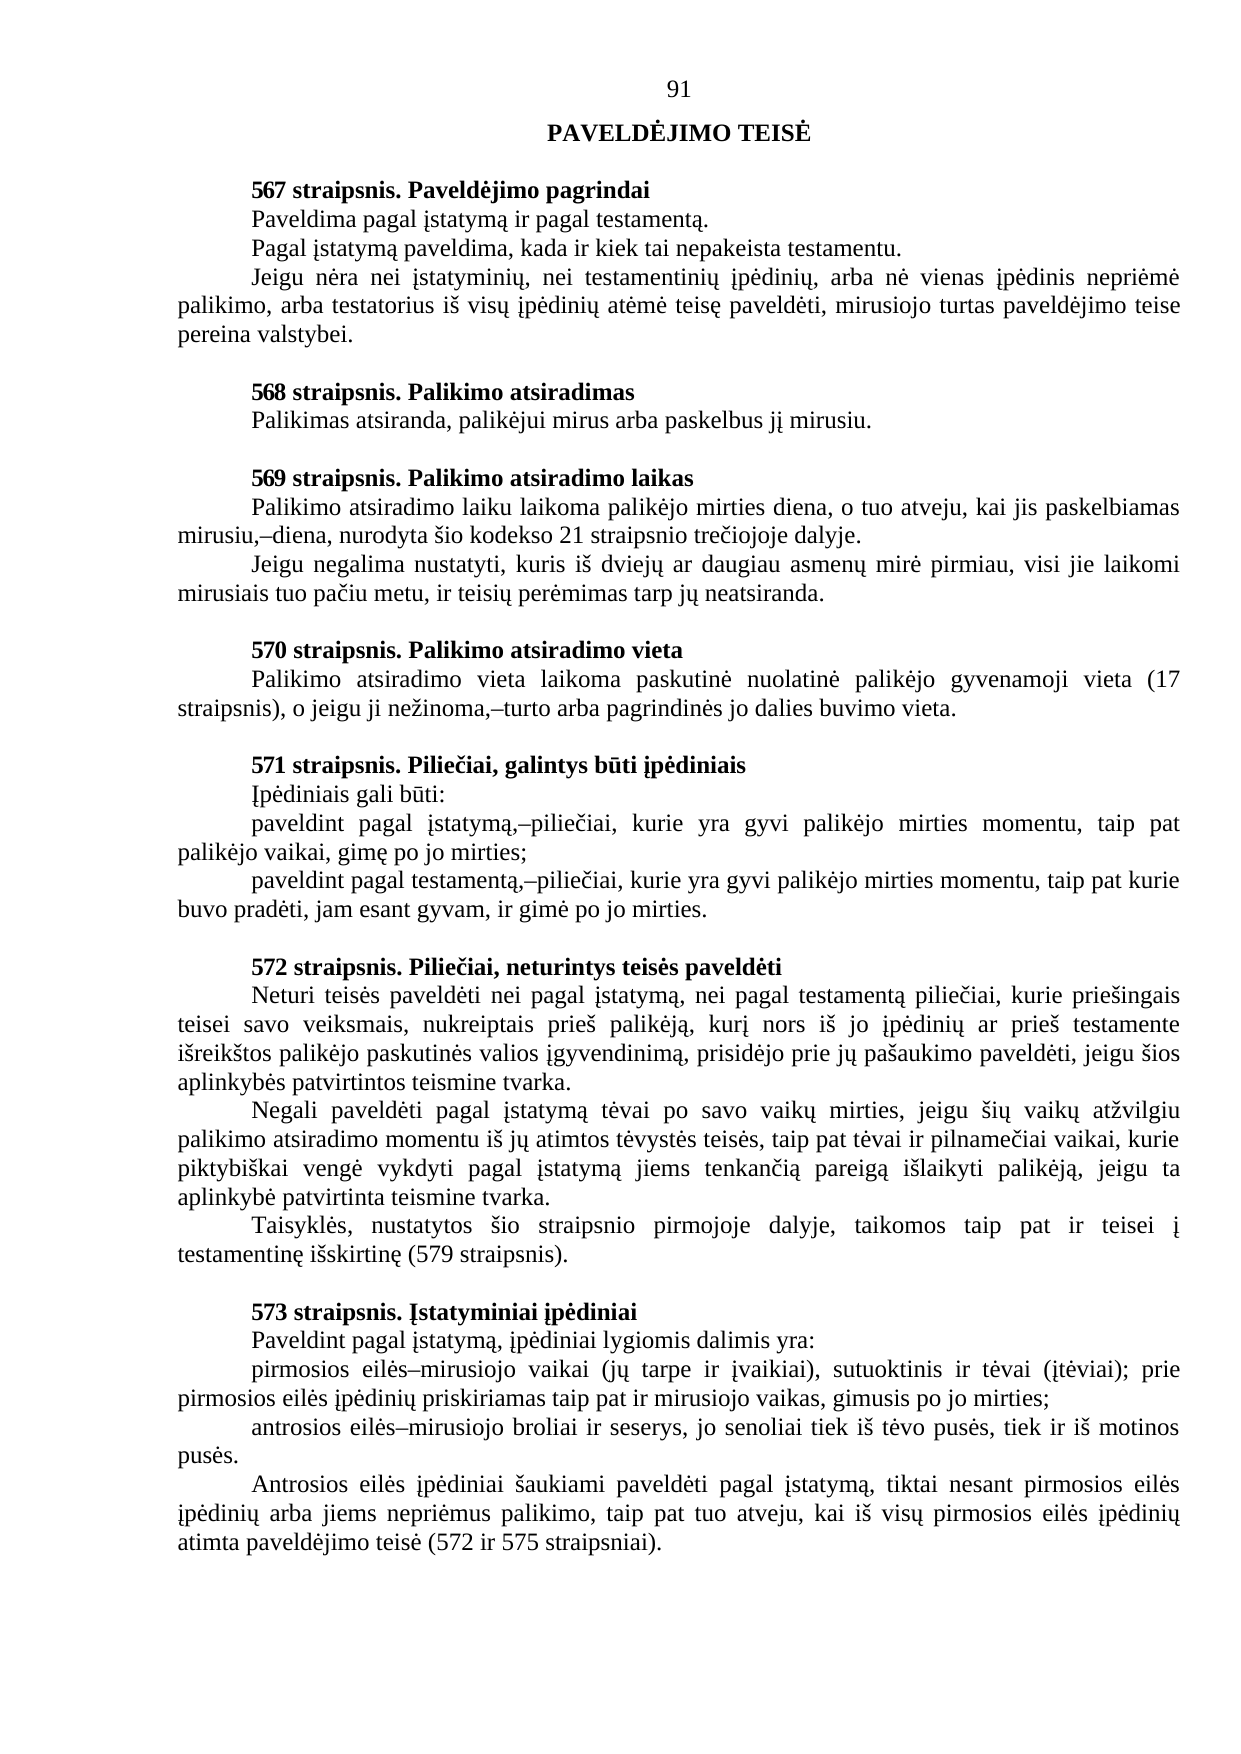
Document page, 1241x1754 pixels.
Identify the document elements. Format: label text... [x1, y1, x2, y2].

text antrosios eilės–mirusiojo broliai ir seserys, jo senoliai tiek iš tėvo pusės, tiek ir iš motinos pusės. [177, 1412, 1181, 1469]
text Palikimo atsiradimo vieta laikoma paskutinė nuolatinė palikėjo gyvenamoji vieta (17 straipsnis), o jeigu ji nežinoma,–turto arba pagrindinės jo dalies buvimo vieta. [177, 664, 1181, 722]
text PAVELDĖJIMO TEISĖ [177, 118, 1181, 147]
text Įpėdiniais gali būti: [177, 779, 1181, 808]
text Palikimo atsiradimo laiku laikoma palikėjo mirties diena, o tuo atveju, kai jis paskelbiamas mirusiu,–diena, nurodyta šio kodekso 21 straipsnio trečiojoje dalyje. [177, 492, 1181, 549]
text Jeigu negalima nustatyti, kuris iš dviejų ar daugiau asmenų mirė pirmiau, visi jie laikomi mirusiais tuo pačiu metu, ir teisių perėmimas tarp jų neatsiranda. [177, 549, 1181, 607]
text Palikimas atsiranda, palikėjui mirus arba paskelbus jį mirusiu. [177, 406, 1181, 434]
text Antrosios eilės įpėdiniai šaukiami paveldėti pagal įstatymą, tiktai nesant pirmosios eilės įpėdinių arba jiems nepriėmus palikimo, taip pat tuo atveju, kai iš visų pirmosios eilės įpėdinių atimta paveldėjimo teisė (572 ir 575 straipsniai). [177, 1469, 1181, 1556]
text 567 straipsnis. Paveldėjimo pagrindai [177, 176, 1181, 204]
text paveldint pagal įstatymą,–piliečiai, kurie yra gyvi palikėjo mirties momentu, taip pat palikėjo vaikai, gimę po jo mirties; [177, 808, 1181, 866]
text 569 straipsnis. Palikimo atsiradimo laikas [177, 463, 1181, 492]
text 568 straipsnis. Palikimo atsiradimas [177, 377, 1181, 406]
text 573 straipsnis. Įstatyminiai įpėdiniai [177, 1297, 1181, 1326]
text Negali paveldėti pagal įstatymą tėvai po savo vaikų mirties, jeigu šių vaikų atžvilgiu palikimo atsiradimo momentu iš jų atimtos tėvystės teisės, taip pat tėvai ir pilnamečiai vaikai, kurie piktybiškai vengė vykdyti pagal įstatymą jiems tenkančią pareigą išlaikyti palikėją, jeigu ta aplinkybė patvirtinta teismine tvarka. [177, 1096, 1181, 1211]
text Paveldima pagal įstatymą ir pagal testamentą. [177, 204, 1181, 233]
text Neturi teisės paveldėti nei pagal įstatymą, nei pagal testamentą piliečiai, kurie priešingais teisei savo veiksmais, nukreiptais prieš palikėją, kurį nors iš jo įpėdinių ar prieš testamente išreikštos palikėjo paskutinės valios įgyvendinimą, prisidėjo prie jų pašaukimo paveldėti, jeigu šios aplinkybės patvirtintos teismine tvarka. [177, 981, 1181, 1096]
text 571 straipsnis. Piliečiai, galintys būti įpėdiniais [177, 751, 1181, 779]
text Pagal įstatymą paveldima, kada ir kiek tai nepakeista testamentu. [177, 233, 1181, 262]
text 570 straipsnis. Palikimo atsiradimo vieta [177, 636, 1181, 664]
text Jeigu nėra nei įstatyminių, nei testamentinių įpėdinių, arba nė vienas įpėdinis nepriėmė palikimo, arba testatorius iš visų įpėdinių atėmė teisę paveldėti, mirusiojo turtas paveldėjimo teise pereina valstybei. [177, 262, 1181, 348]
text paveldint pagal testamentą,–piliečiai, kurie yra gyvi palikėjo mirties momentu, taip pat kurie buvo pradėti, jam esant gyvam, ir gimė po jo mirties. [177, 866, 1181, 923]
text pirmosios eilės–mirusiojo vaikai (jų tarpe ir įvaikiai), sutuoktinis ir tėvai (įtėviai); prie pirmosios eilės įpėdinių priskiriamas taip pat ir mirusiojo vaikas, gimusis po jo mirties; [177, 1354, 1181, 1412]
text 572 straipsnis. Piliečiai, neturintys teisės paveldėti [177, 952, 1181, 981]
text Paveldint pagal įstatymą, įpėdiniai lygiomis dalimis yra: [177, 1326, 1181, 1354]
text Taisyklės, nustatytos šio straipsnio pirmojoje dalyje, taikomos taip pat ir teisei į testamentinę išskirtinę (579 straipsnis). [177, 1211, 1181, 1268]
